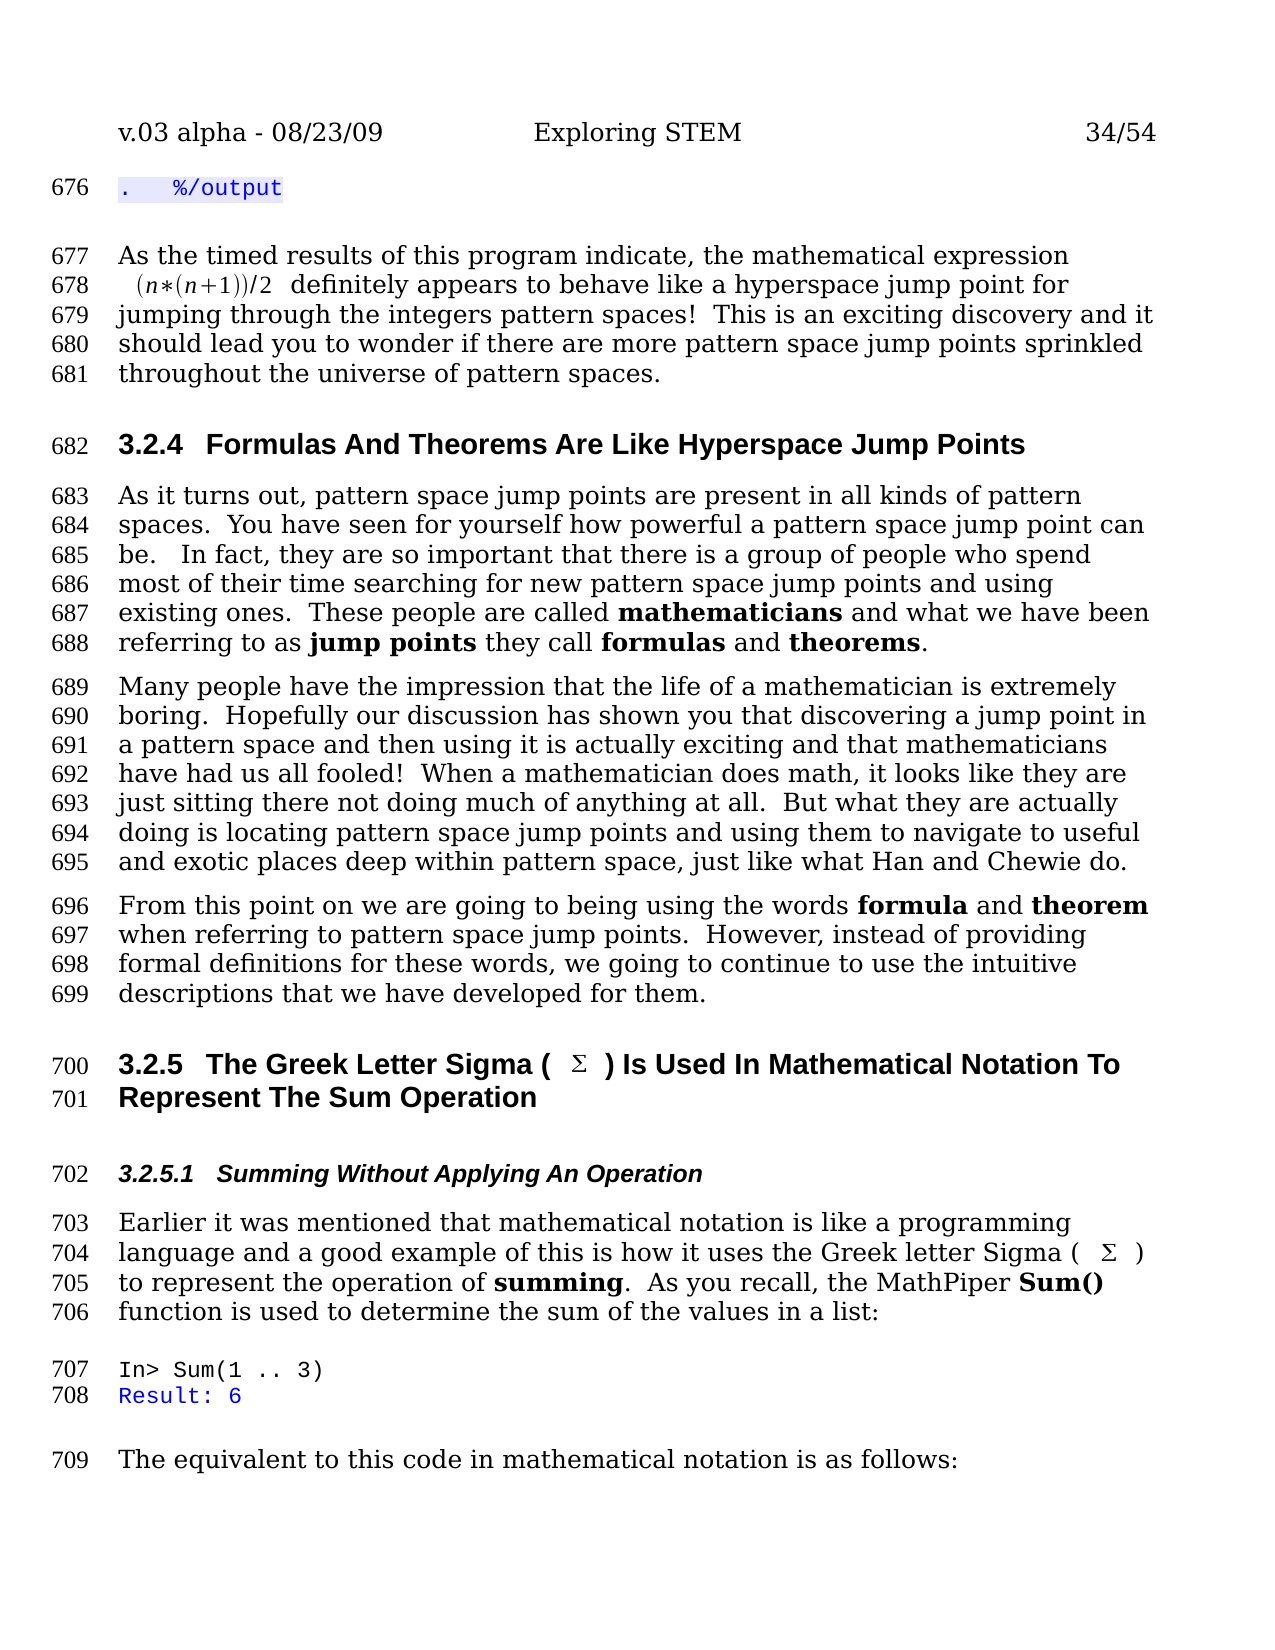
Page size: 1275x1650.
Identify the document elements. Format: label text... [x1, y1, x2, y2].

text As it turns out, pattern space jump points are present in all kinds of pattern spaces. You have seen for yourself how powerful a pattern space jump point can be. In fact, they are so important that there is a group of people who spend most of their time searching for new pattern space jump points and using existing ones. These people are called mathematicians and what we have been referring to as jump points they call formulas and theorems. [118, 481, 1157, 657]
text . %/output [118, 177, 1157, 203]
subtitle Formulas And Theorems Are Like Hyperspace Jump Points [118, 427, 1157, 461]
text In> Sum(1 .. 3) [118, 1358, 1157, 1384]
text The equivalent to this code in mathematical notation is as follows: [118, 1445, 1157, 1474]
text Earlier it was mentioned that mathematical notation is like a programming language and a good example of this is how it uses the Greek letter Sigma () to represent the operation of summing. As you recall, the MathPiper Sum() function is used to determine the sum of the values in a list: [118, 1208, 1157, 1326]
text As the timed results of this program indicate, the mathematical expressiondefinitely appears to behave like a hyperspace jump point for jumping through the integers pattern spaces! This is an exciting discovery and it should lead you to wonder if there are more pattern space jump points sprinkled throughout the universe of pattern spaces. [118, 241, 1157, 388]
text Result: 6 [118, 1384, 1157, 1410]
text Many people have the impression that the life of a mathematician is extremely boring. Hopefully our discussion has shown you that discovering a jump point in a pattern space and then using it is actually exciting and that mathematicians have had us all fooled! When a mathematician does math, it looks like they are just sitting there not doing much of anything at all. But what they are actually doing is locating pattern space jump points and using them to navigate to useful and exotic places deep within pattern space, just like what Han and Chewie do. [118, 672, 1157, 876]
subtitle Summing Without Applying An Operation [118, 1159, 1157, 1188]
text From this point on we are going to being using the words formula and theorem when referring to pattern space jump points. However, instead of providing formal definitions for these words, we going to continue to use the intuitive descriptions that we have developed for them. [118, 891, 1157, 1008]
subtitle The Greek Letter Sigma () Is Used In Mathematical Notation To Represent The Sum Operation [118, 1047, 1157, 1114]
